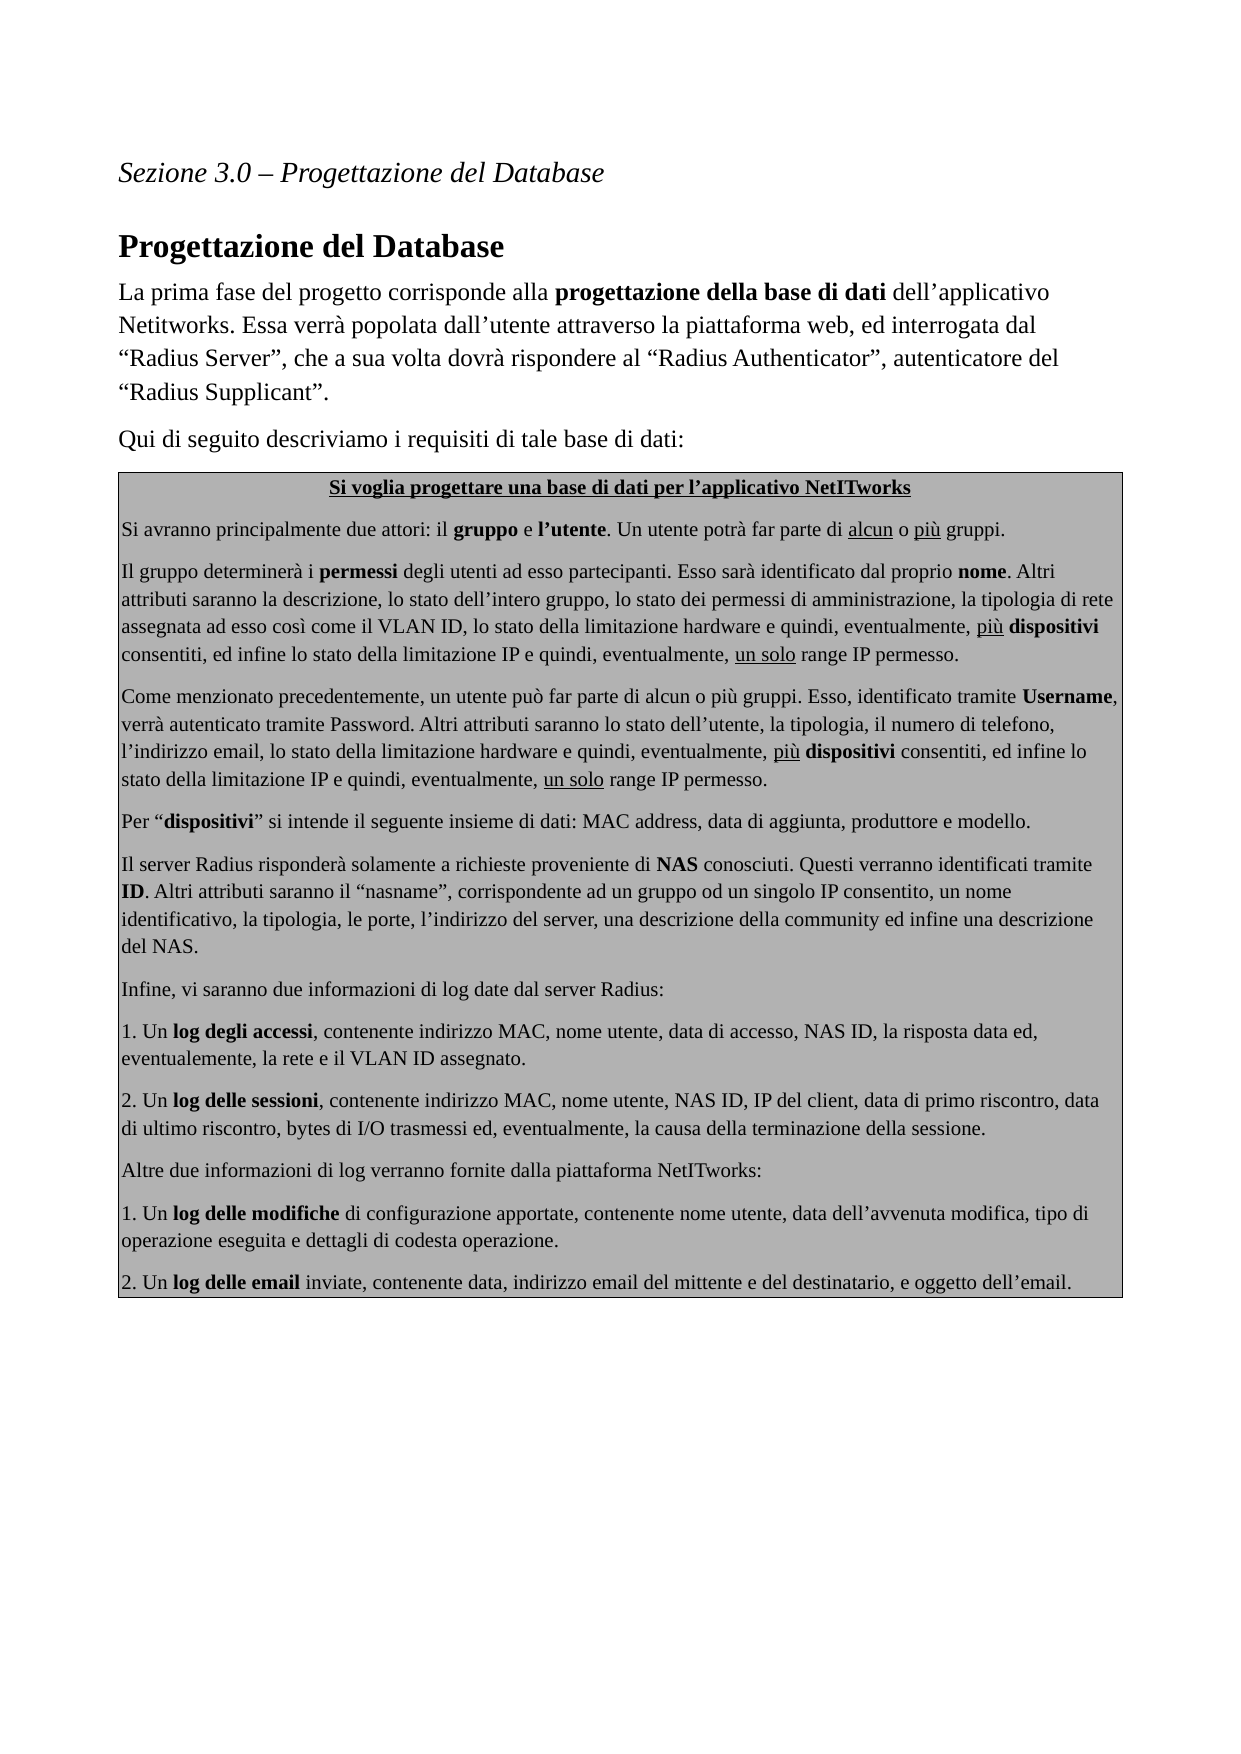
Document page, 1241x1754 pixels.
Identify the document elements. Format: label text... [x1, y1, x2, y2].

text 2. Un log delle email inviate, contenente data, indirizzo email del mittente e del destinatario, e oggetto dell’email. [119, 1267, 1122, 1297]
text Come menzionato precedentemente, un utente può far parte di alcun o più gruppi. Esso, identificato tramite Username, verrà autenticato tramite Password. Altri attributi saranno lo stato dell’utente, la tipologia, il numero di telefono, l’indirizzo email, lo stato della limitazione hardware e quindi, eventualmente, più dispositivi consentiti, ed infine lo stato della limitazione IP e quindi, eventualmente, un solo range IP permesso. [119, 681, 1122, 791]
text Per “dispositivi” si intende il seguente insieme di dati: MAC address, data di aggiunta, produttore e modello. [119, 806, 1122, 833]
text Infine, vi saranno due informazioni di log date dal server Radius: [119, 973, 1122, 1001]
text 2. Un log delle sessioni, contenente indirizzo MAC, nome utente, NAS ID, IP del client, data di primo riscontro, data di ultimo riscontro, bytes di I/O trasmessi ed, eventualmente, la causa della terminazione della sessione. [119, 1085, 1122, 1140]
text La prima fase del progetto corrisponde alla progettazione della base di dati dell’applicativo Netitworks. Essa verrà popolata dall’utente attraverso la piattaforma web, ed interrogata dal “Radius Server”, che a sua volta dovrà rispondere al “Radius Authenticator”, autenticatore del “Radius Supplicant”. [118, 277, 1122, 405]
text Il gruppo determinerà i permessi degli utenti ad esso partecipanti. Esso sarà identificato dal proprio nome. Altri attributi saranno la descrizione, lo stato dell’intero gruppo, lo stato dei permessi di amministrazione, la tipologia di rete assegnata ad esso così come il VLAN ID, lo stato della limitazione hardware e quindi, eventualmente, più dispositivi consentiti, ed infine lo stato della limitazione IP e quindi, eventualmente, un solo range IP permesso. [119, 556, 1122, 666]
subtitle Sezione 3.0 – Progettazione del Database [118, 156, 1122, 189]
text 1. Un log degli accessi, contenente indirizzo MAC, nome utente, data di accesso, NAS ID, la risposta data ed, eventualemente, la rete e il VLAN ID assegnato. [119, 1016, 1122, 1070]
subtitle Progettazione del Database [118, 227, 1122, 265]
text 1. Un log delle modifiche di configurazione apportate, contenente nome utente, data dell’avvenuta modifica, tipo di operazione eseguita e dettagli di codesta operazione. [119, 1197, 1122, 1252]
text Si voglia progettare una base di dati per l’applicativo NetITworks [119, 473, 1122, 499]
text Qui di seguito descriviamo i requisiti di tale base di dati: [118, 424, 1122, 453]
text Si avranno principalmente due attori: il gruppo e l’utente. Un utente potrà far parte di alcun o più gruppi. [119, 514, 1122, 541]
text Il server Radius risponderà solamente a richieste proveniente di NAS conosciuti. Questi verranno identificati tramite ID. Altri attributi saranno il “nasname”, corrispondente ad un gruppo od un singolo IP consentito, un nome identificativo, la tipologia, le porte, l’indirizzo del server, una descrizione della community ed infine una descrizione del NAS. [119, 848, 1122, 958]
text Altre due informazioni di log verranno fornite dalla piattaforma NetITworks: [119, 1155, 1122, 1182]
